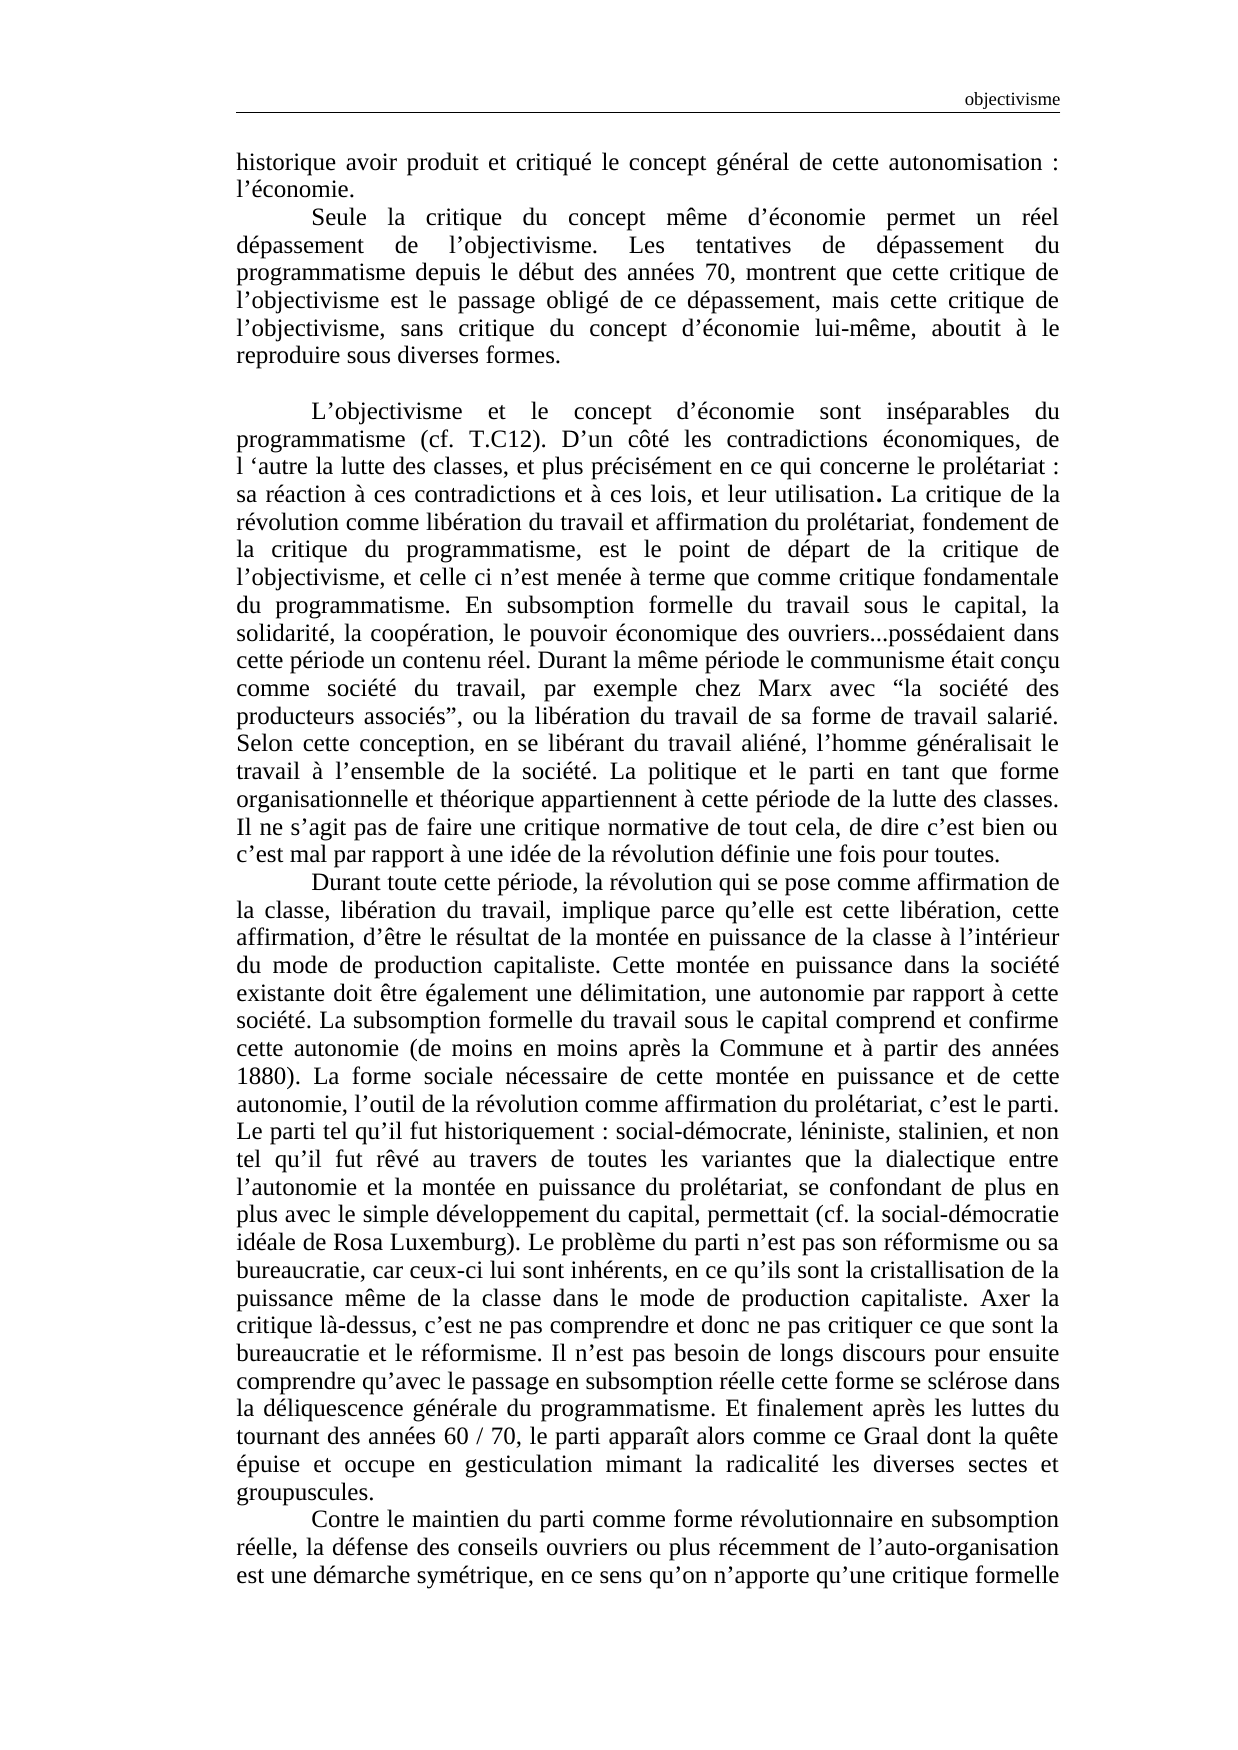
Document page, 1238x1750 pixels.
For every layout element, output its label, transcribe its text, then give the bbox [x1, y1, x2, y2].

text Contre le maintien du parti comme forme révolutionnaire en subsomption réelle, la défense des conseils ouvriers ou plus récemment de l’auto-organisation est une démarche symétrique, en ce sens qu’on n’apporte qu’une critique formelle [236, 1505, 1060, 1588]
text historique avoir produit et critiqué le concept général de cette autonomisation : l’économie. [236, 148, 1060, 203]
text L’objectivisme et le concept d’économie sont inséparables du programmatisme (cf. T.C12). D’un côté les contradictions économiques, de l ‘autre la lutte des classes, et plus précisément en ce qui concerne le prolétariat : sa réaction à ces contradictions et à ces lois, et leur utilisation. La critique de la révolution comme libération du travail et affirmation du prolétariat, fondement de la critique du programmatisme, est le point de départ de la critique de l’objectivisme, et celle ci n’est menée à terme que comme critique fondamentale du programmatisme. En subsomption formelle du travail sous le capital, la solidarité, la coopération, le pouvoir économique des ouvriers...possédaient dans cette période un contenu réel. Durant la même période le communisme était conçu comme société du travail, par exemple chez Marx avec “la société des producteurs associés”, ou la libération du travail de sa forme de travail salarié. Selon cette conception, en se libérant du travail aliéné, l’homme généralisait le travail à l’ensemble de la société. La politique et le parti en tant que forme organisationnelle et théorique appartiennent à cette période de la lutte des classes. Il ne s’agit pas de faire une critique normative de tout cela, de dire c’est bien ou c’est mal par rapport à une idée de la révolution définie une fois pour toutes. [236, 397, 1060, 868]
text Durant toute cette période, la révolution qui se pose comme affirmation de la classe, libération du travail, implique parce qu’elle est cette libération, cette affirmation, d’être le résultat de la montée en puissance de la classe à l’intérieur du mode de production capitaliste. Cette montée en puissance dans la société existante doit être également une délimitation, une autonomie par rapport à cette société. La subsomption formelle du travail sous le capital comprend et confirme cette autonomie (de moins en moins après la Commune et à partir des années 1880). La forme sociale nécessaire de cette montée en puissance et de cette autonomie, l’outil de la révolution comme affirmation du prolétariat, c’est le parti. Le parti tel qu’il fut historiquement : social-démocrate, léniniste, stalinien, et non tel qu’il fut rêvé au travers de toutes les variantes que la dialectique entre l’autonomie et la montée en puissance du prolétariat, se confondant de plus en plus avec le simple développement du capital, permettait (cf. la social-démocratie idéale de Rosa Luxemburg). Le problème du parti n’est pas son réformisme ou sa bureaucratie, car ceux-ci lui sont inhérents, en ce qu’ils sont la cristallisation de la puissance même de la classe dans le mode de production capitaliste. Axer la critique là-dessus, c’est ne pas comprendre et donc ne pas critiquer ce que sont la bureaucratie et le réformisme. Il n’est pas besoin de longs discours pour ensuite comprendre qu’avec le passage en subsomption réelle cette forme se sclérose dans la déliquescence générale du programmatisme. Et finalement après les luttes du tournant des années 60 / 70, le parti apparaît alors comme ce Graal dont la quête épuise et occupe en gesticulation mimant la radicalité les diverses sectes et groupuscules. [236, 868, 1060, 1505]
text Seule la critique du concept même d’économie permet un réel dépassement de l’objectivisme. Les tentatives de dépassement du programmatisme depuis le début des années 70, montrent que cette critique de l’objectivisme est le passage obligé de ce dépassement, mais cette critique de l’objectivisme, sans critique du concept d’économie lui-même, aboutit à le reproduire sous diverses formes. [236, 203, 1060, 369]
